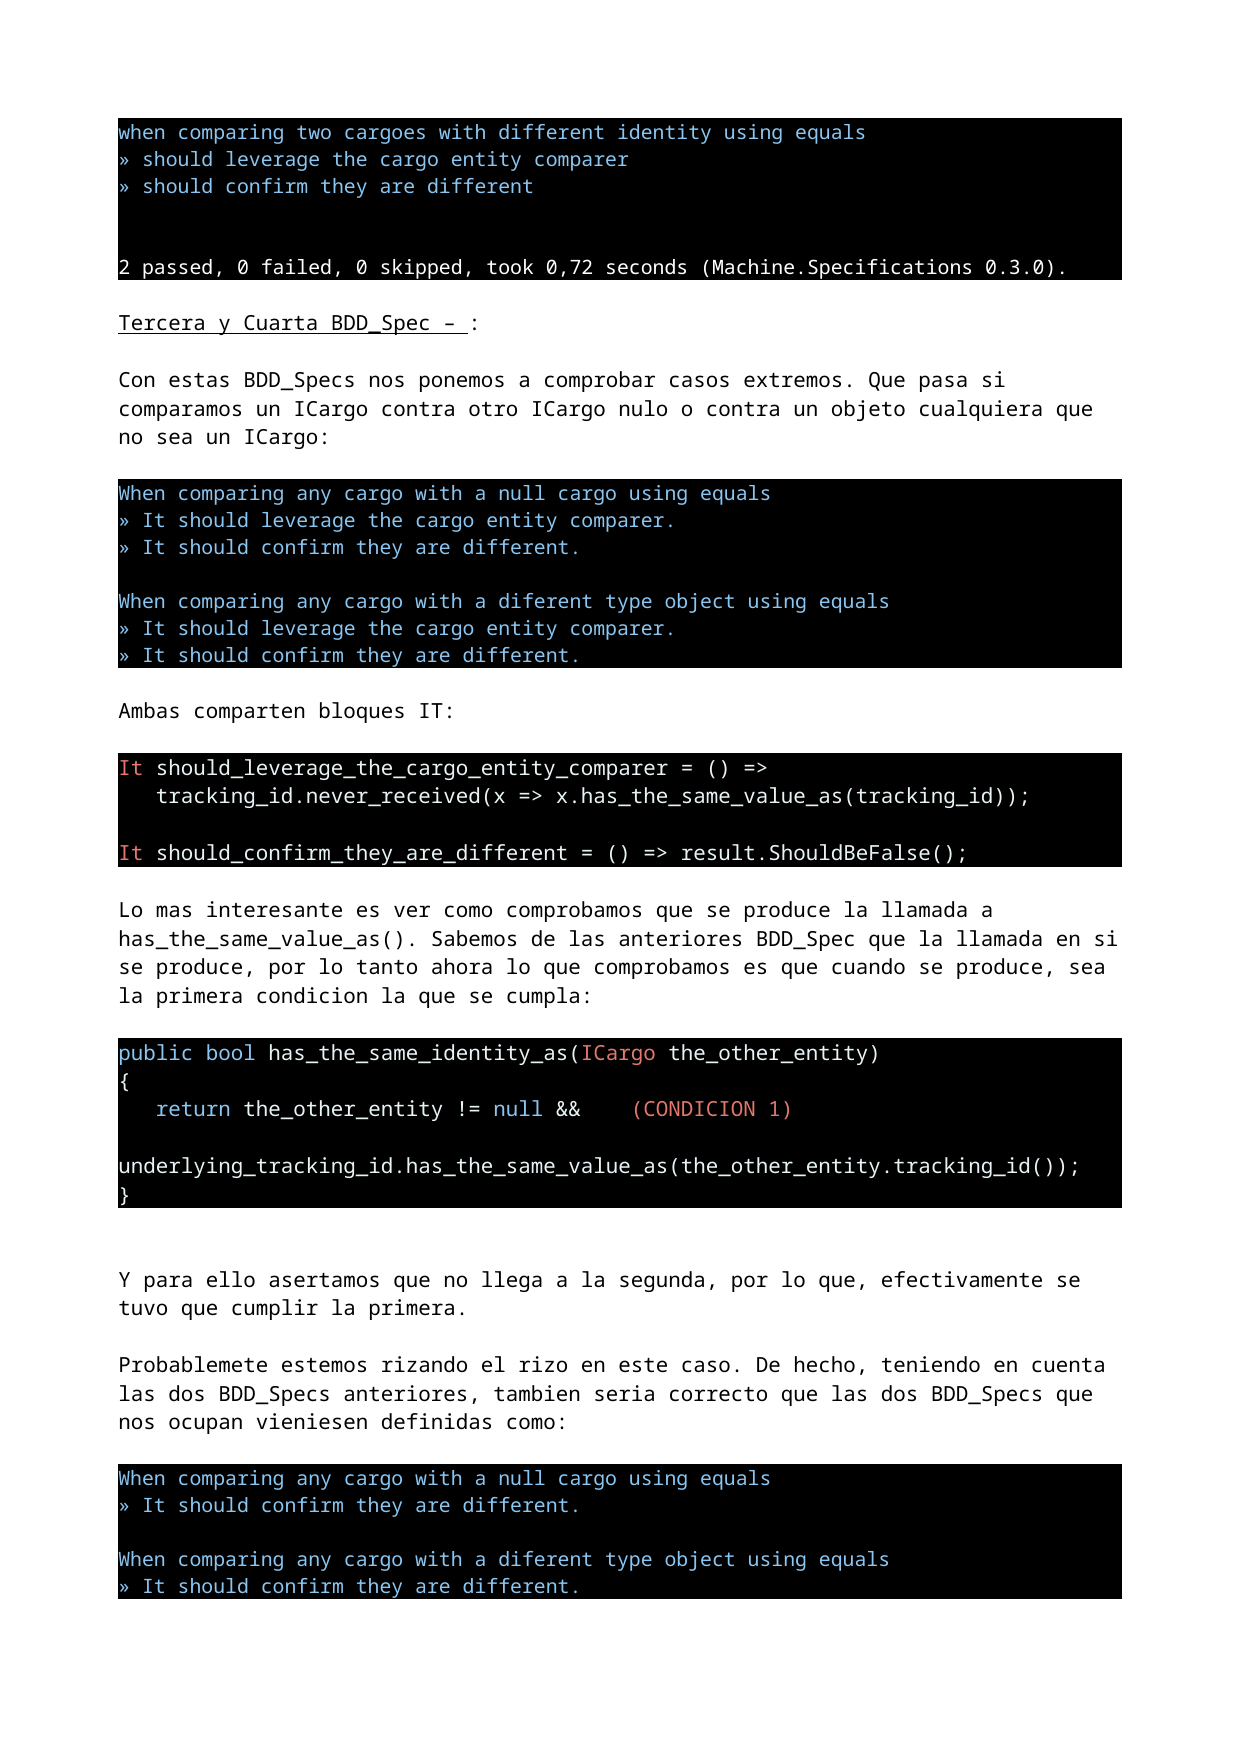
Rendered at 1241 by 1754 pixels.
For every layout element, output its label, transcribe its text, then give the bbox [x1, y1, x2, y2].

text » It should leverage the cargo entity comparer. [118, 506, 1122, 533]
text { [118, 1066, 1122, 1094]
text 2 passed, 0 failed, 0 skipped, took 0,72 seconds (Machine.Specifications 0.3.0). [118, 253, 1122, 280]
text when comparing two cargoes with different identity using equals [118, 118, 1122, 145]
text Ambas comparten bloques IT: [118, 696, 1122, 725]
text When comparing any cargo with a null cargo using equals [118, 479, 1122, 506]
text underlying_tracking_id.has_the_same_value_as(the_other_entity.tracking_id()); [118, 1123, 1122, 1180]
text » It should confirm they are different. [118, 1572, 1122, 1599]
text » It should confirm they are different. [118, 533, 1122, 560]
text } [118, 1180, 1122, 1208]
text Y para ello asertamos que no llega a la segunda, por lo que, efectivamente se tuvo que cumplir la primera. [118, 1265, 1122, 1322]
text Probablemete estemos rizando el rizo en este caso. De hecho, teniendo en cuenta las dos BDD_Specs anteriores, tambien seria correcto que las dos BDD_Specs que nos ocupan vieniesen definidas como: [118, 1350, 1122, 1436]
text » It should leverage the cargo entity comparer. [118, 614, 1122, 641]
text » It should confirm they are different. [118, 1491, 1122, 1518]
text tracking_id.never_received(x => x.has_the_same_value_as(tracking_id)); [118, 782, 1122, 810]
text » It should confirm they are different. [118, 641, 1122, 668]
text When comparing any cargo with a diferent type object using equals [118, 587, 1122, 614]
text It should_confirm_they_are_different = () => result.ShouldBeFalse(); [118, 838, 1122, 867]
text Con estas BDD_Specs nos ponemos a comprobar casos extremos. Que pasa si comparamos un ICargo contra otro ICargo nulo o contra un objeto cualquiera que no sea un ICargo: [118, 365, 1122, 451]
text Lo mas interesante es ver como comprobamos que se produce la llamada a has_the_same_value_as(). Sabemos de las anteriores BDD_Spec que la llamada en si se produce, por lo tanto ahora lo que comprobamos es que cuando se produce, sea la primera condicion la que se cumpla: [118, 895, 1122, 1009]
text » should leverage the cargo entity comparer [118, 145, 1122, 172]
text It should_leverage_the_cargo_entity_comparer = () => [118, 753, 1122, 782]
text When comparing any cargo with a null cargo using equals [118, 1464, 1122, 1491]
text return the_other_entity != null && (CONDICION 1) [118, 1094, 1122, 1123]
text When comparing any cargo with a diferent type object using equals [118, 1545, 1122, 1572]
text Tercera y Cuarta BDD_Spec – : [118, 308, 1122, 337]
text » should confirm they are different [118, 172, 1122, 199]
text public bool has_the_same_identity_as(ICargo the_other_entity) [118, 1038, 1122, 1066]
